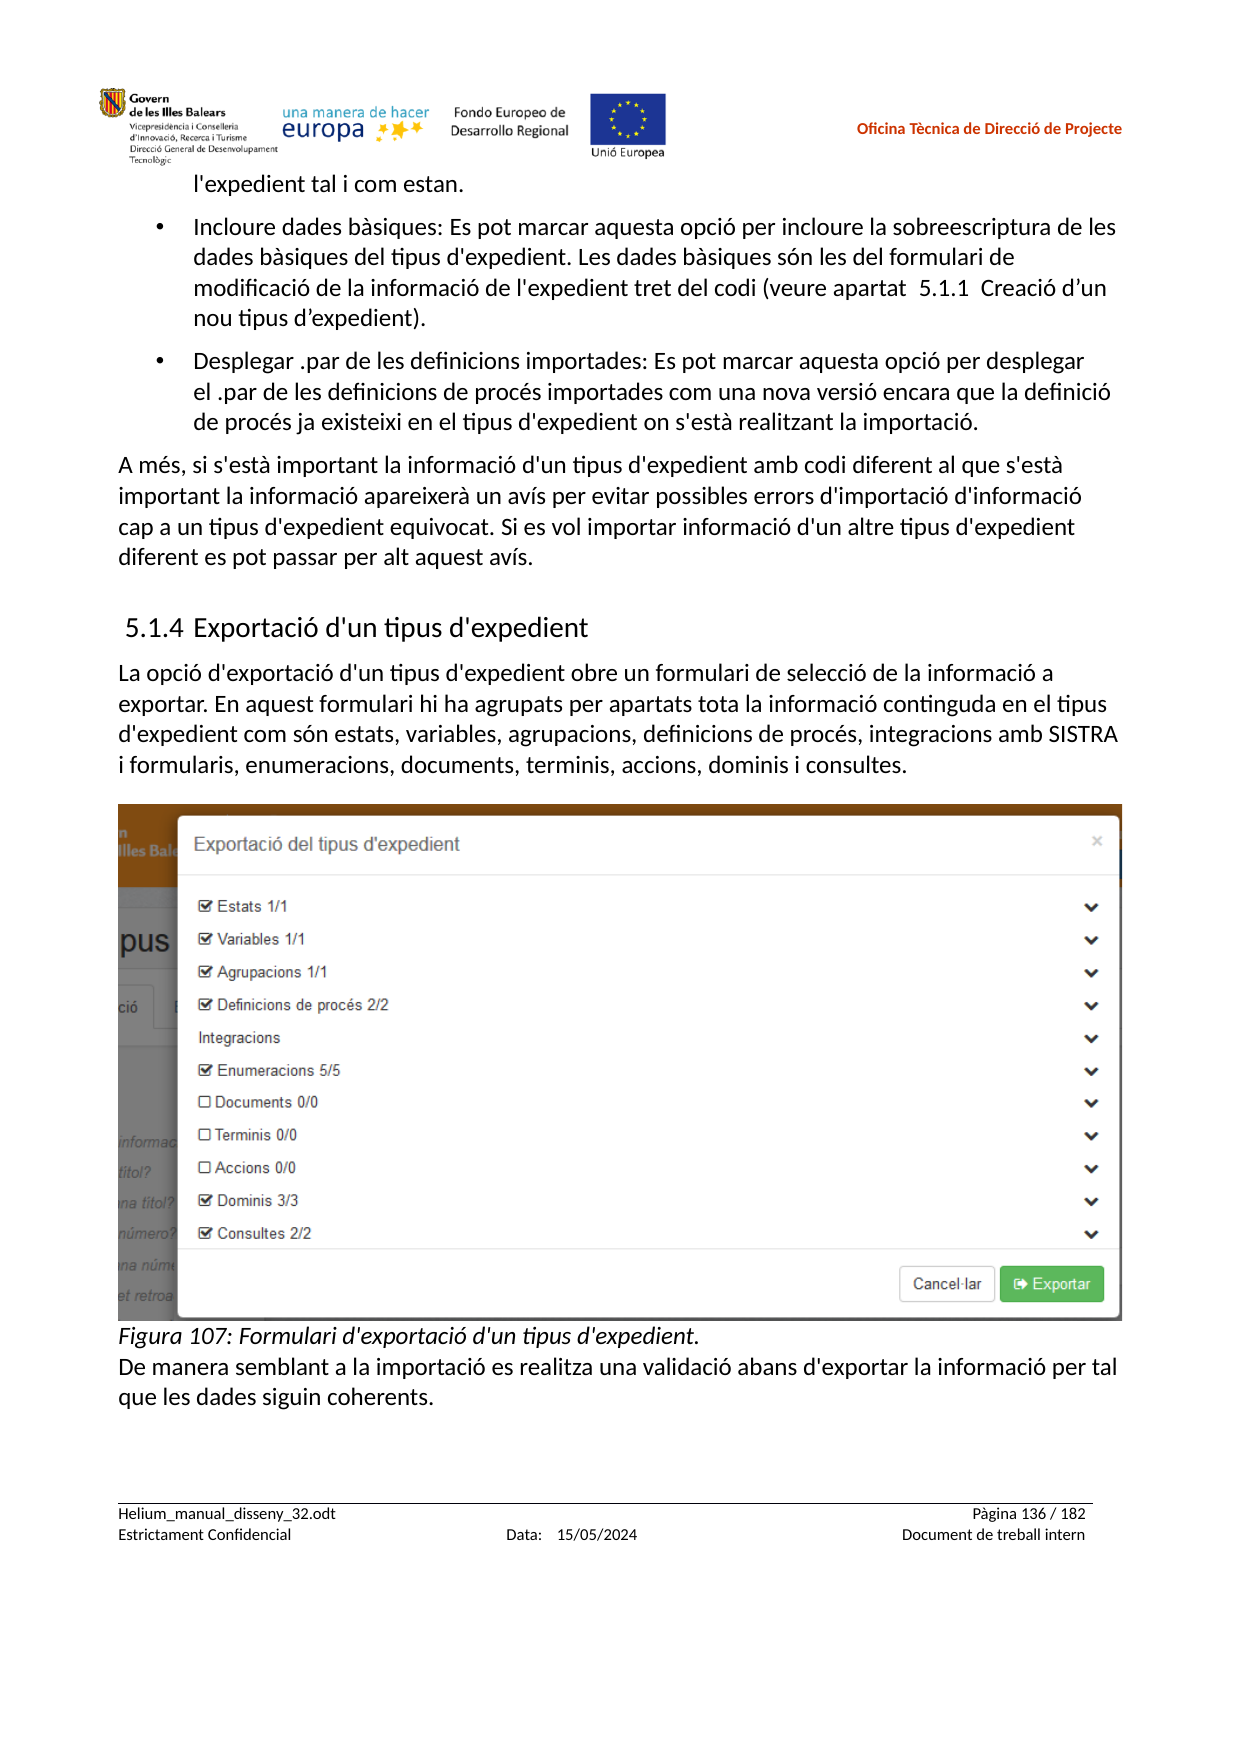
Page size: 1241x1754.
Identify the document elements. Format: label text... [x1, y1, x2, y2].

list Incloure dades bàsiques: Es pot marcar aquesta opció per incloure la sobreescriptura de les dades bàsiques del tipus d'expedient. Les dades bàsiques són les del formulari de modificació de la informació de l'expedient tret del codi (veure apartat 5.1.1 Creació d’un nou tipus d’expedient). [156, 211, 1122, 333]
picture [118, 804, 1123, 1321]
text La opció d'exportació d'un tipus d'expedient obre un formulari de selecció de la informació a exportar. En aquest formulari hi ha agrupats per apartats tota la informació continguda en el tipus d'expedient com són estats, variables, agrupacions, definicions de procés, integracions amb SISTRA i formularis, enumeracions, documents, terminis, accions, dominis i consultes. [118, 657, 1122, 779]
subtitle Exportació d'un tipus d'expedient [118, 609, 1122, 645]
list Desplegar .par de les definicions importades: Es pot marcar aquesta opció per desplegar el .par de les definicions de procés importades com una nova versió encara que la definició de procés ja existeixi en el tipus d'expedient on s'està realitzant la importació. [156, 346, 1122, 437]
picture [99, 87, 668, 166]
text De manera semblant a la importació es realitza una validació abans d'exportar la informació per tal que les dades siguin coherents. [118, 1351, 1122, 1412]
list l'expedient tal i com estan. [156, 168, 1122, 198]
text Figura 107: Formulari d'exportació d'un tipus d'expedient. [118, 1321, 1122, 1351]
text A més, si s'està important la informació d'un tipus d'expedient amb codi diferent al que s'està important la informació apareixerà un avís per evitar possibles errors d'importació d'informació cap a un tipus d'expedient equivocat. Si es vol importar informació d'un altre tipus d'expedient diferent es pot passar per alt aquest avís. [118, 449, 1122, 572]
